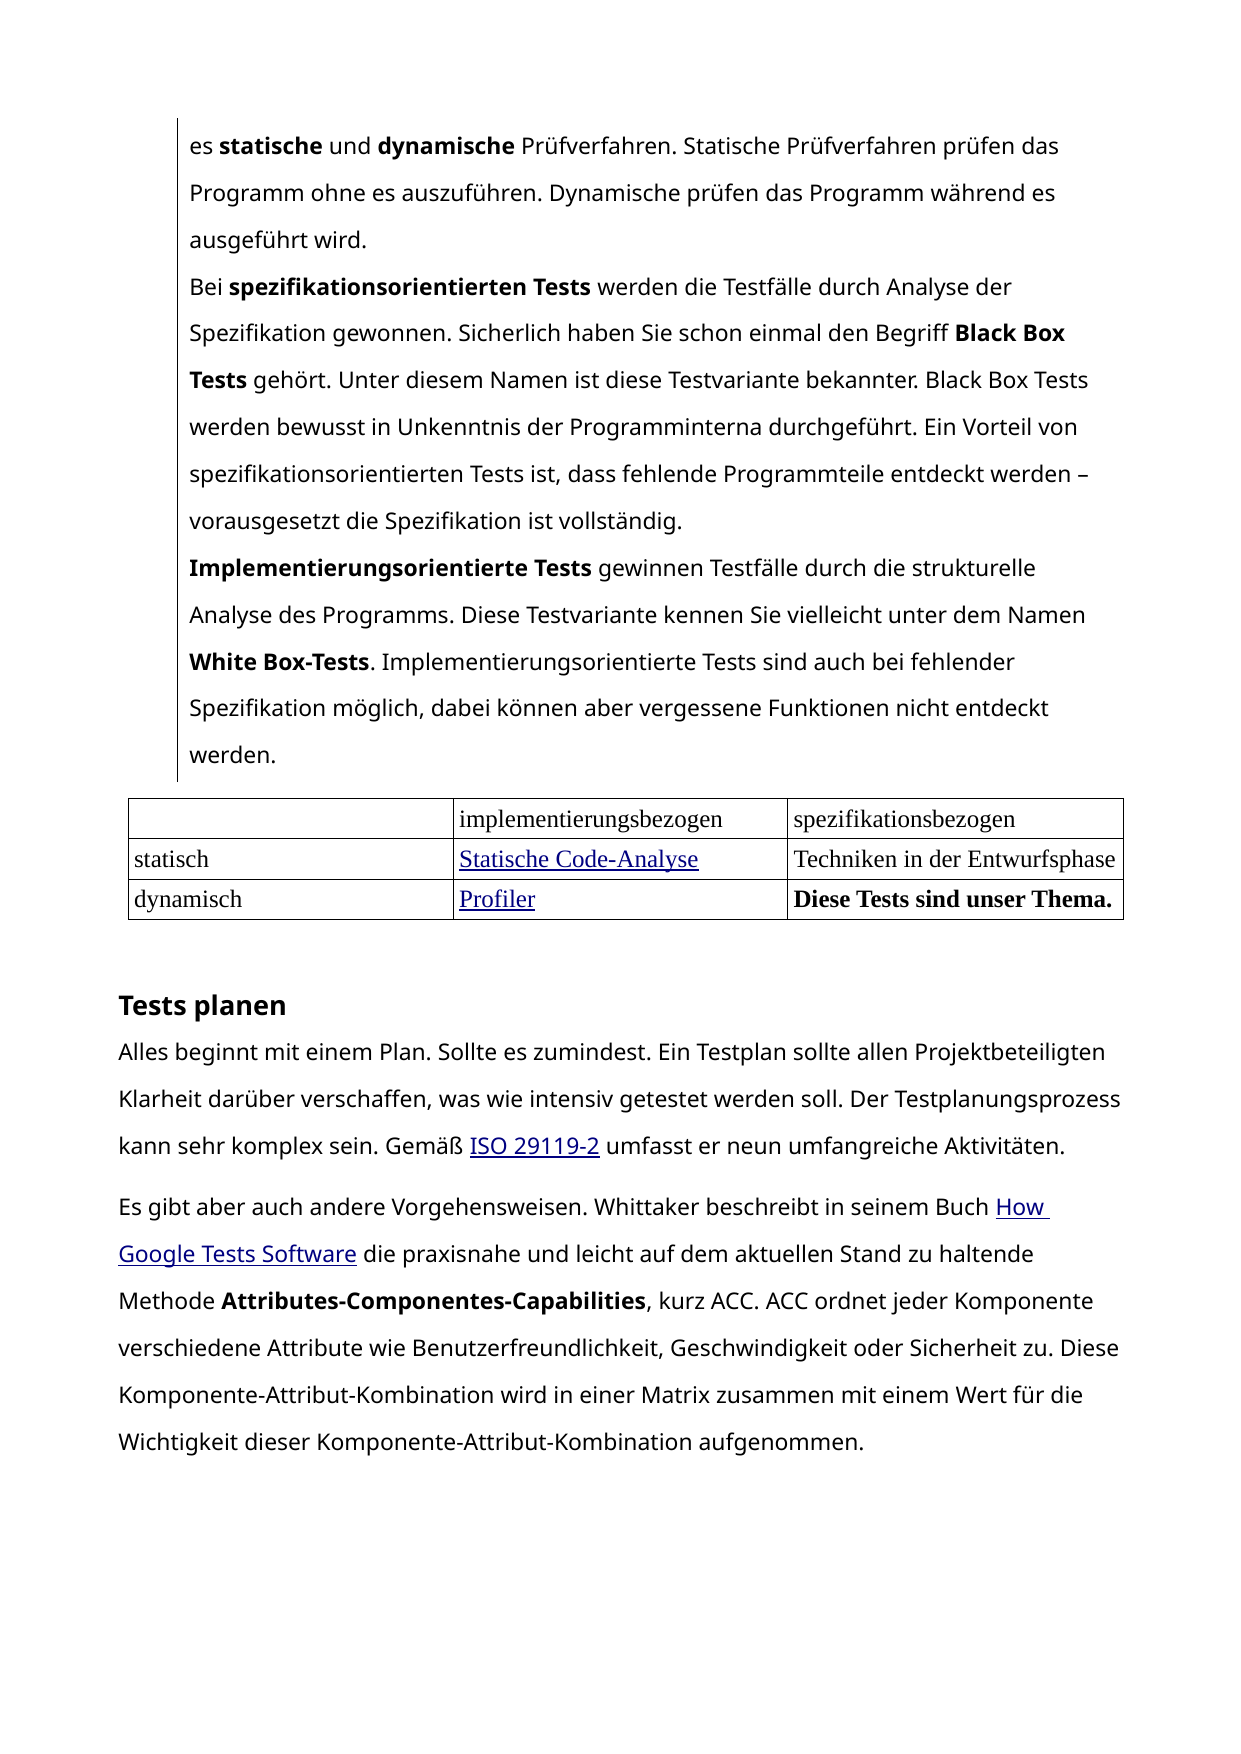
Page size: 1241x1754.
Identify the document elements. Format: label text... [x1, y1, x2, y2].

table_header [129, 799, 453, 838]
table_cell statisch [129, 839, 453, 878]
text Alles beginnt mit einem Plan. Sollte es zumindest. Ein Testplan sollte allen Projektbeteiligten Klarheit darüber verschaffen, was wie intensiv getestet werden soll. Der Testplanungsprozess kann sehr komplex sein. Gemäß ISO 29119-2 umfasst er neun umfangreiche Aktivitäten. [118, 1036, 1122, 1161]
table_header implementierungsbezogen [454, 799, 787, 838]
text Es gibt aber auch andere Vorgehensweisen. Whittaker beschreibt in seinem Buch How Google Tests Software die praxisnahe und leicht auf dem aktuellen Stand zu haltende Methode Attributes-Componentes-Capabilities, kurz ACC. ACC ordnet jeder Komponente verschiedene Attribute wie Benutzerfreundlichkeit, Geschwindigkeit oder Sicherheit zu. Diese Komponente-Attribut-Kombination wird in einer Matrix zusammen mit einem Wert für die Wichtigkeit dieser Komponente-Attribut-Kombination aufgenommen. [118, 1191, 1122, 1457]
subtitle Tests planen [118, 987, 1122, 1023]
table_cell Techniken in der Entwurfsphase [788, 839, 1123, 878]
table_cell Statische Code-Analyse [454, 839, 787, 878]
table_cell Diese Tests sind unser Thema. [788, 880, 1123, 919]
table_cell dynamisch [129, 880, 453, 919]
table_cell Profiler [454, 880, 787, 919]
text es statische und dynamische Prüfverfahren. Statische Prüfverfahren prüfen das Programm ohne es auszuführen. Dynamische prüfen das Programm während es ausgeführt wird. Bei spezifikationsorientierten Tests werden die Testfälle durch Analyse der Spezifikation gewonnen. Sicherlich haben Sie schon einmal den Begriff Black Box Tests gehört. Unter diesem Namen ist diese Testvariante bekannter. Black Box Tests werden bewusst in Unkenntnis der Programminterna durchgeführt. Ein Vorteil von spezifikationsorientierten Tests ist, dass fehlende Programmteile entdeckt werden – vorausgesetzt die Spezifikation ist vollständig. Implementierungsorientierte Tests gewinnen Testfälle durch die strukturelle Analyse des Programms. Diese Testvariante kennen Sie vielleicht unter dem Namen White Box-Tests. Implementierungsorientierte Tests sind auch bei fehlender Spezifikation möglich, dabei können aber vergessene Funktionen nicht entdeckt werden. [178, 118, 1122, 782]
table_header spezifikationsbezogen [788, 799, 1123, 838]
